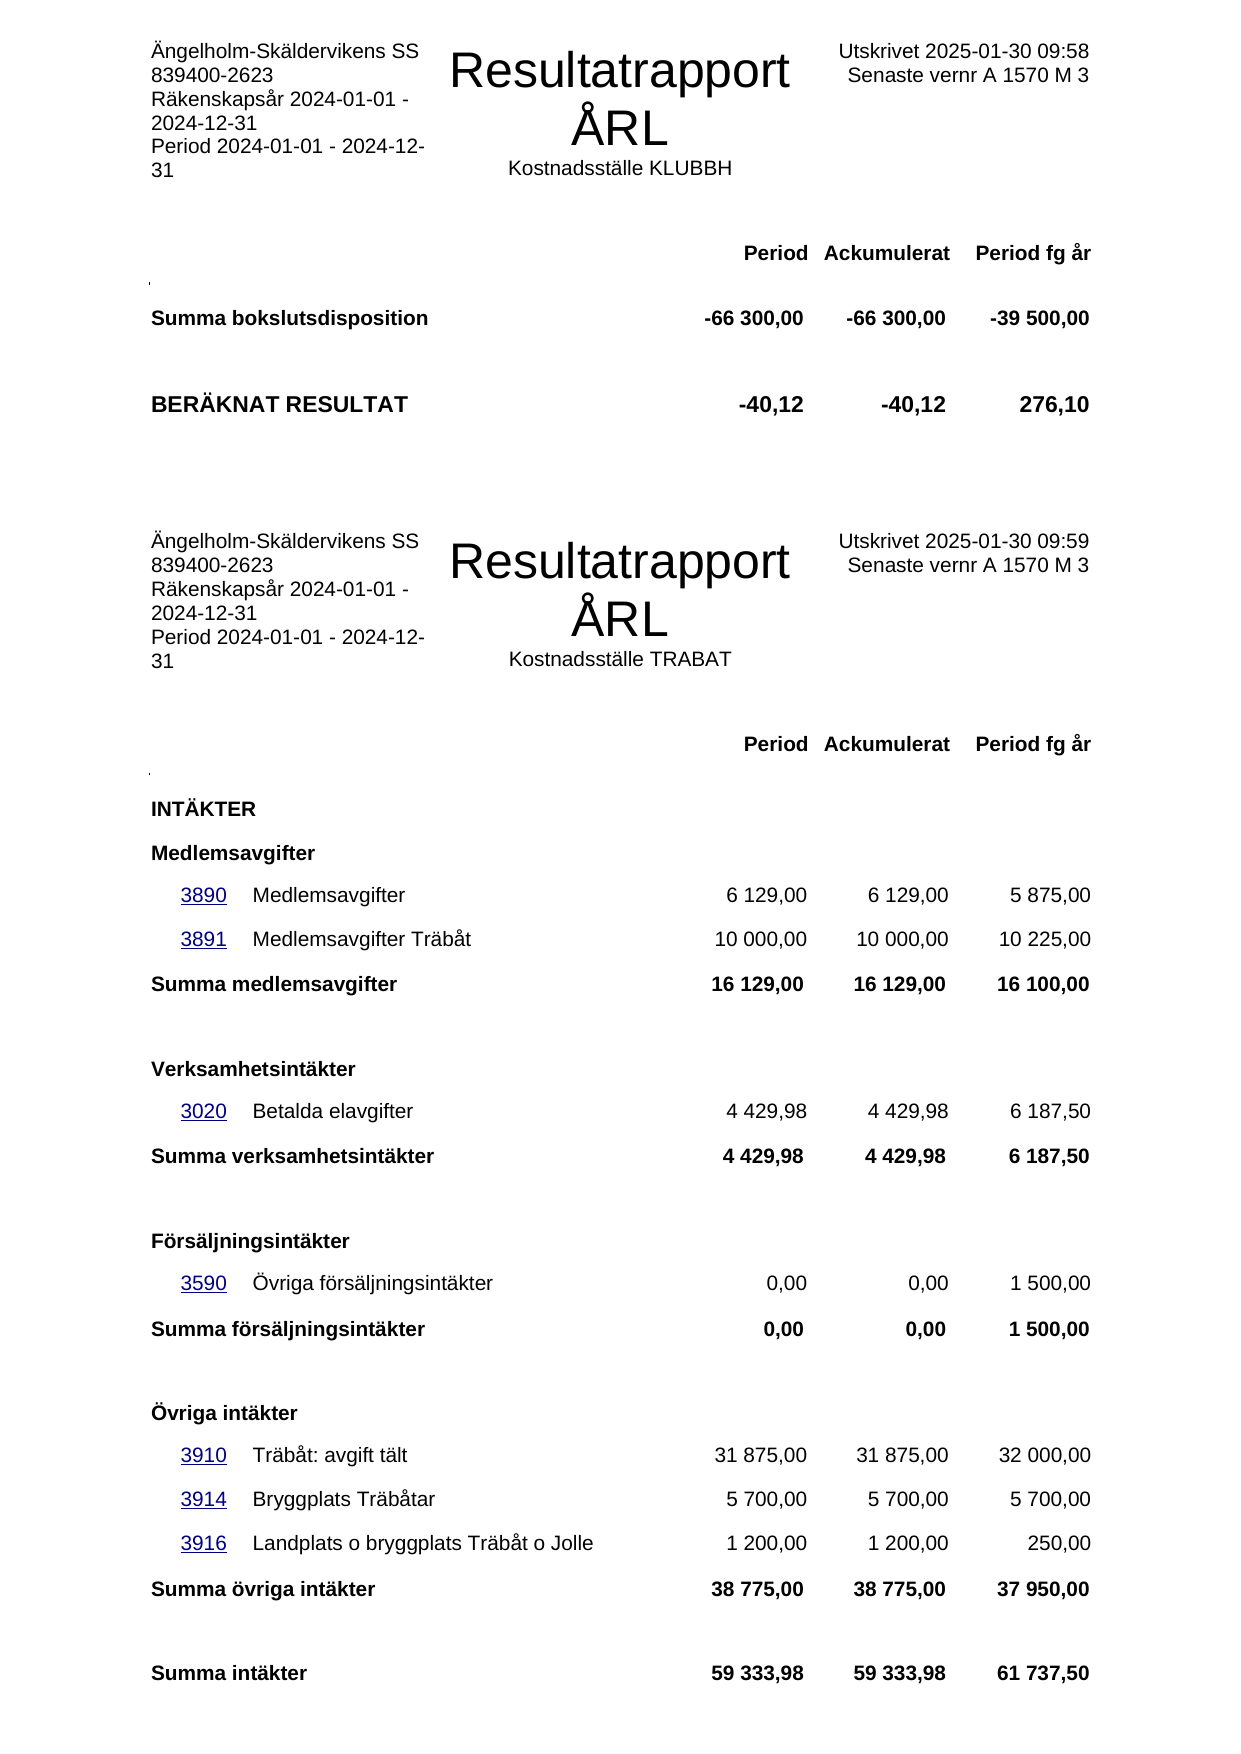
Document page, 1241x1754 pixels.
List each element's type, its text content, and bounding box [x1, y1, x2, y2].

table_header 10 000,00 [807, 927, 948, 967]
table_header 5 700,00 [949, 1487, 1091, 1528]
table_header 37 950,00 [947, 1575, 1091, 1619]
table_cell [148, 1141, 1092, 1313]
table_header -40,12 [663, 389, 805, 435]
table_header Övriga intäkter [149, 1399, 1091, 1443]
table_header 1 500,00 [947, 1315, 1091, 1359]
table_header 6 187,50 [949, 1099, 1091, 1139]
table_header [227, 883, 252, 923]
table_header Träbåt: avgift tält [253, 1443, 665, 1484]
table_header 0,00 [663, 1315, 805, 1359]
table_header 4 429,98 [807, 1099, 948, 1139]
table_header 0,00 [665, 1271, 807, 1312]
table_cell [148, 1573, 1092, 1704]
table_header 0,00 [805, 1315, 947, 1359]
table_header [148, 35, 1092, 303]
table_header Ängelholm-Skäldervikens SS 839400-2623 Räkenskapsår 2024-01-01 - 2024-12-31 Period 2024-01-01 - 2024-12-31 [149, 37, 445, 201]
table_header 5 875,00 [949, 883, 1091, 923]
table_header Landplats o bryggplats Träbåt o Jolle [253, 1531, 665, 1572]
table_header [227, 1531, 252, 1572]
table_header 4 429,98 [663, 1143, 805, 1187]
table_header [227, 1099, 252, 1139]
table_header 3916 [149, 1531, 227, 1572]
table_header 3914 [149, 1487, 227, 1528]
table_header [227, 1271, 252, 1312]
table_header 0,00 [807, 1271, 948, 1312]
table_header 250,00 [949, 1531, 1091, 1572]
table_header Utskrivet 2025-01-30 09:59 Senaste vernr A 1570 M 3 [795, 528, 1091, 691]
table_header 1 500,00 [949, 1271, 1091, 1312]
table_header 38 775,00 [663, 1575, 805, 1619]
table_header 1 200,00 [665, 1531, 807, 1572]
table_header 4 429,98 [665, 1099, 807, 1139]
table_header -40,12 [805, 389, 947, 435]
table_header 6 187,50 [947, 1143, 1091, 1187]
table_header [227, 927, 252, 967]
table_header Period [667, 241, 808, 282]
table_header [227, 1487, 252, 1528]
table_header Summa övriga intäkter [149, 1575, 663, 1619]
table_header Period [667, 732, 808, 772]
table_header 6 129,00 [807, 883, 948, 923]
table_header 3910 [149, 1443, 227, 1484]
table_header 10 000,00 [665, 927, 807, 967]
table_header 31 875,00 [807, 1443, 948, 1484]
table_header 3590 [149, 1271, 227, 1312]
table_cell [148, 1313, 1092, 1485]
table_header 3891 [149, 927, 227, 967]
table_header Resultatrapport ÅRL Kostnadsställe KLUBBH [445, 37, 795, 201]
table_header INTÄKTER [149, 795, 1091, 839]
table_header Summa intäkter [149, 1659, 663, 1703]
table_header 4 429,98 [805, 1143, 947, 1187]
table_header 3890 [149, 883, 227, 923]
table_header BERÄKNAT RESULTAT [149, 389, 663, 435]
table_header 59 333,98 [663, 1659, 805, 1703]
table_header -66 300,00 [663, 305, 805, 348]
table_header [148, 526, 1092, 794]
table_header 16 100,00 [947, 971, 1091, 1014]
table_header 61 737,50 [947, 1659, 1091, 1703]
table_header 276,10 [947, 389, 1091, 435]
table_header Period fg år [950, 732, 1091, 772]
table_header Övriga försäljningsintäkter [253, 1271, 665, 1312]
table_header [149, 241, 667, 282]
table_header 5 700,00 [807, 1487, 948, 1528]
table_header Utskrivet 2025-01-30 09:58 Senaste vernr A 1570 M 3 [795, 37, 1091, 201]
table_header 3020 [149, 1099, 227, 1139]
table_header Verksamhetsintäkter [149, 1055, 1091, 1099]
table_header [227, 1443, 252, 1484]
table_header Försäljningsintäkter [149, 1227, 1091, 1271]
table_header 31 875,00 [665, 1443, 807, 1484]
table_header Medlemsavgifter [253, 883, 665, 923]
table_header Medlemsavgifter Träbåt [253, 927, 665, 967]
table_cell [148, 969, 1092, 1141]
table_header [149, 732, 667, 772]
table_header Ängelholm-Skäldervikens SS 839400-2623 Räkenskapsår 2024-01-01 - 2024-12-31 Period 2024-01-01 - 2024-12-31 [149, 528, 445, 691]
table_header 16 129,00 [663, 971, 805, 1014]
table_header Medlemsavgifter [149, 839, 1091, 883]
table_cell [148, 303, 1092, 437]
table_header Summa medlemsavgifter [149, 971, 663, 1014]
table_header 6 129,00 [665, 883, 807, 923]
table_header Resultatrapport ÅRL Kostnadsställe TRABAT [445, 528, 795, 691]
table_header 16 129,00 [805, 971, 947, 1014]
table_header 59 333,98 [805, 1659, 947, 1703]
table_header -66 300,00 [805, 305, 947, 348]
table_header Betalda elavgifter [253, 1099, 665, 1139]
table_header Ackumulerat [809, 732, 950, 772]
table_header Period fg år [950, 241, 1091, 282]
table_header -39 500,00 [947, 305, 1091, 348]
table_header Summa bokslutsdisposition [149, 305, 663, 348]
table_header 32 000,00 [949, 1443, 1091, 1484]
table_header Ackumulerat [809, 241, 950, 282]
table_header 5 700,00 [665, 1487, 807, 1528]
table_header Summa försäljningsintäkter [149, 1315, 663, 1359]
table_header 38 775,00 [805, 1575, 947, 1619]
table_header 10 225,00 [949, 927, 1091, 967]
table_header 1 200,00 [807, 1531, 948, 1572]
table_header Summa verksamhetsintäkter [149, 1143, 663, 1187]
table_header Bryggplats Träbåtar [253, 1487, 665, 1528]
